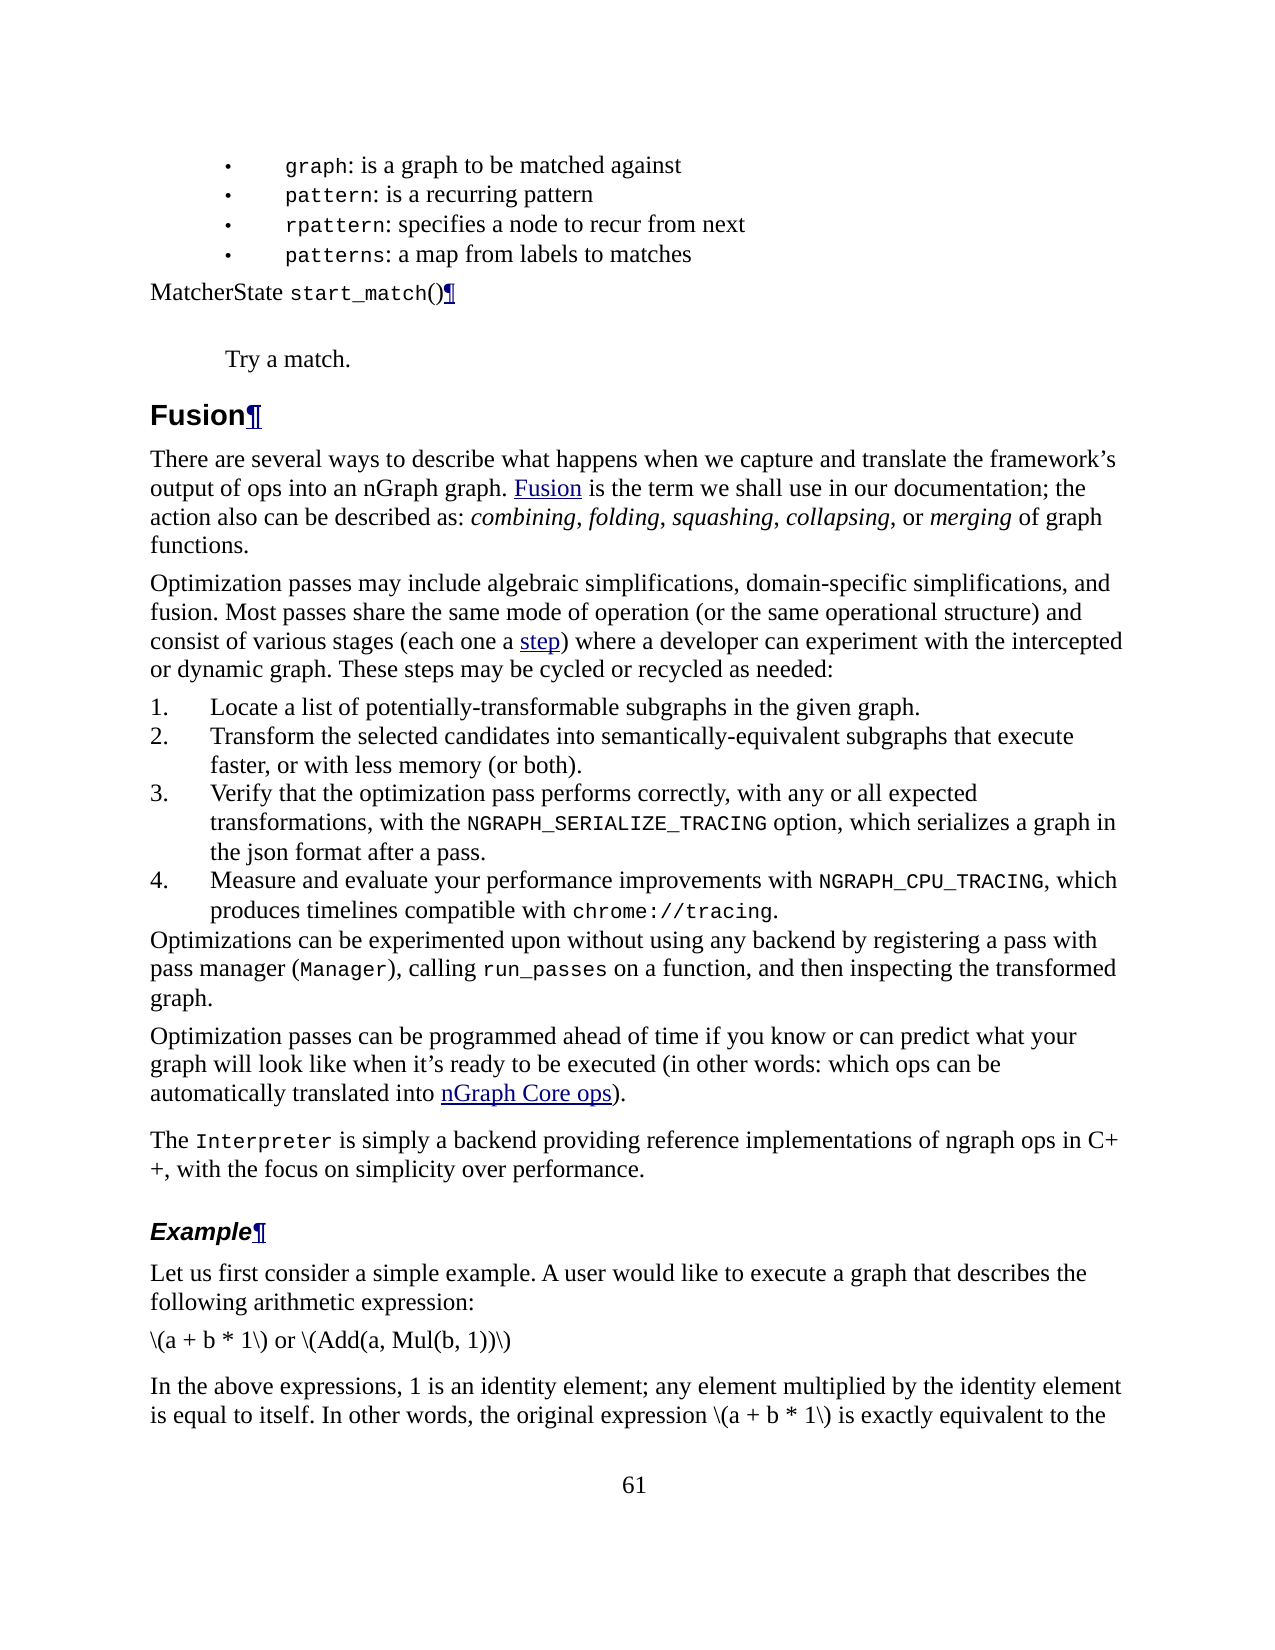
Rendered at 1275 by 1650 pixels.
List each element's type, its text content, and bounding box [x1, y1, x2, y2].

text MatcherState start_match()¶ [150, 277, 1125, 336]
text Try a match. [225, 344, 1125, 373]
text The Interpreter is simply a backend providing reference implementations of ngraph ops in C++, with the focus on simplicity over performance. [150, 1125, 1125, 1183]
text Let us first consider a simple example. A user would like to execute a graph that describes the following arithmetic expression: [150, 1258, 1125, 1316]
text \(a + b * 1\) or \(Add(a, Mul(b, 1))\) [150, 1325, 1125, 1353]
text Optimizations can be experimented upon without using any backend by registering a pass with pass manager (Manager), calling run_passes on a function, and then inspecting the transformed graph. [150, 925, 1125, 1012]
list Transform the selected candidates into semantically-equivalent subgraphs that execute faster, or with less memory (or both). [150, 721, 1125, 778]
subtitle Fusion¶ [150, 398, 1125, 432]
list rpattern: specifies a node to recur from next [225, 209, 1125, 239]
text In the above expressions, 1 is an identity element; any element multiplied by the identity element is equal to itself. In other words, the original expression \(a + b * 1\) is exactly equivalent to the [150, 1371, 1125, 1429]
list Verify that the optimization pass performs correctly, with any or all expected transformations, with the NGRAPH_SERIALIZE_TRACING option, which serializes a graph in the json format after a pass. [150, 778, 1125, 866]
text Optimization passes may include algebraic simplifications, domain-specific simplifications, and fusion. Most passes share the same mode of operation (or the same operational structure) and consist of various stages (each one a step) where a developer can experiment with the intercepted or dynamic graph. These steps may be cycled or recycled as needed: [150, 568, 1125, 683]
subtitle Example¶ [150, 1217, 1125, 1246]
list Locate a list of potentially-transformable subgraphs in the given graph. [150, 692, 1125, 721]
text There are several ways to describe what happens when we capture and translate the framework’s output of ops into an nGraph graph. Fusion is the term we shall use in our documentation; the action also can be described as: combining, folding, squashing, collapsing, or merging of graph functions. [150, 444, 1125, 559]
text Optimization passes can be programmed ahead of time if you know or can predict what your graph will look like when it’s ready to be executed (in other words: which ops can be automatically translated into nGraph Core ops). [150, 1021, 1125, 1107]
list patterns: a map from labels to matches [225, 239, 1125, 268]
list Measure and evaluate your performance improvements with NGRAPH_CPU_TRACING, which produces timelines compatible with chrome://tracing. [150, 866, 1125, 925]
list graph: is a graph to be matched against [225, 150, 1125, 179]
list pattern: is a recurring pattern [225, 179, 1125, 209]
